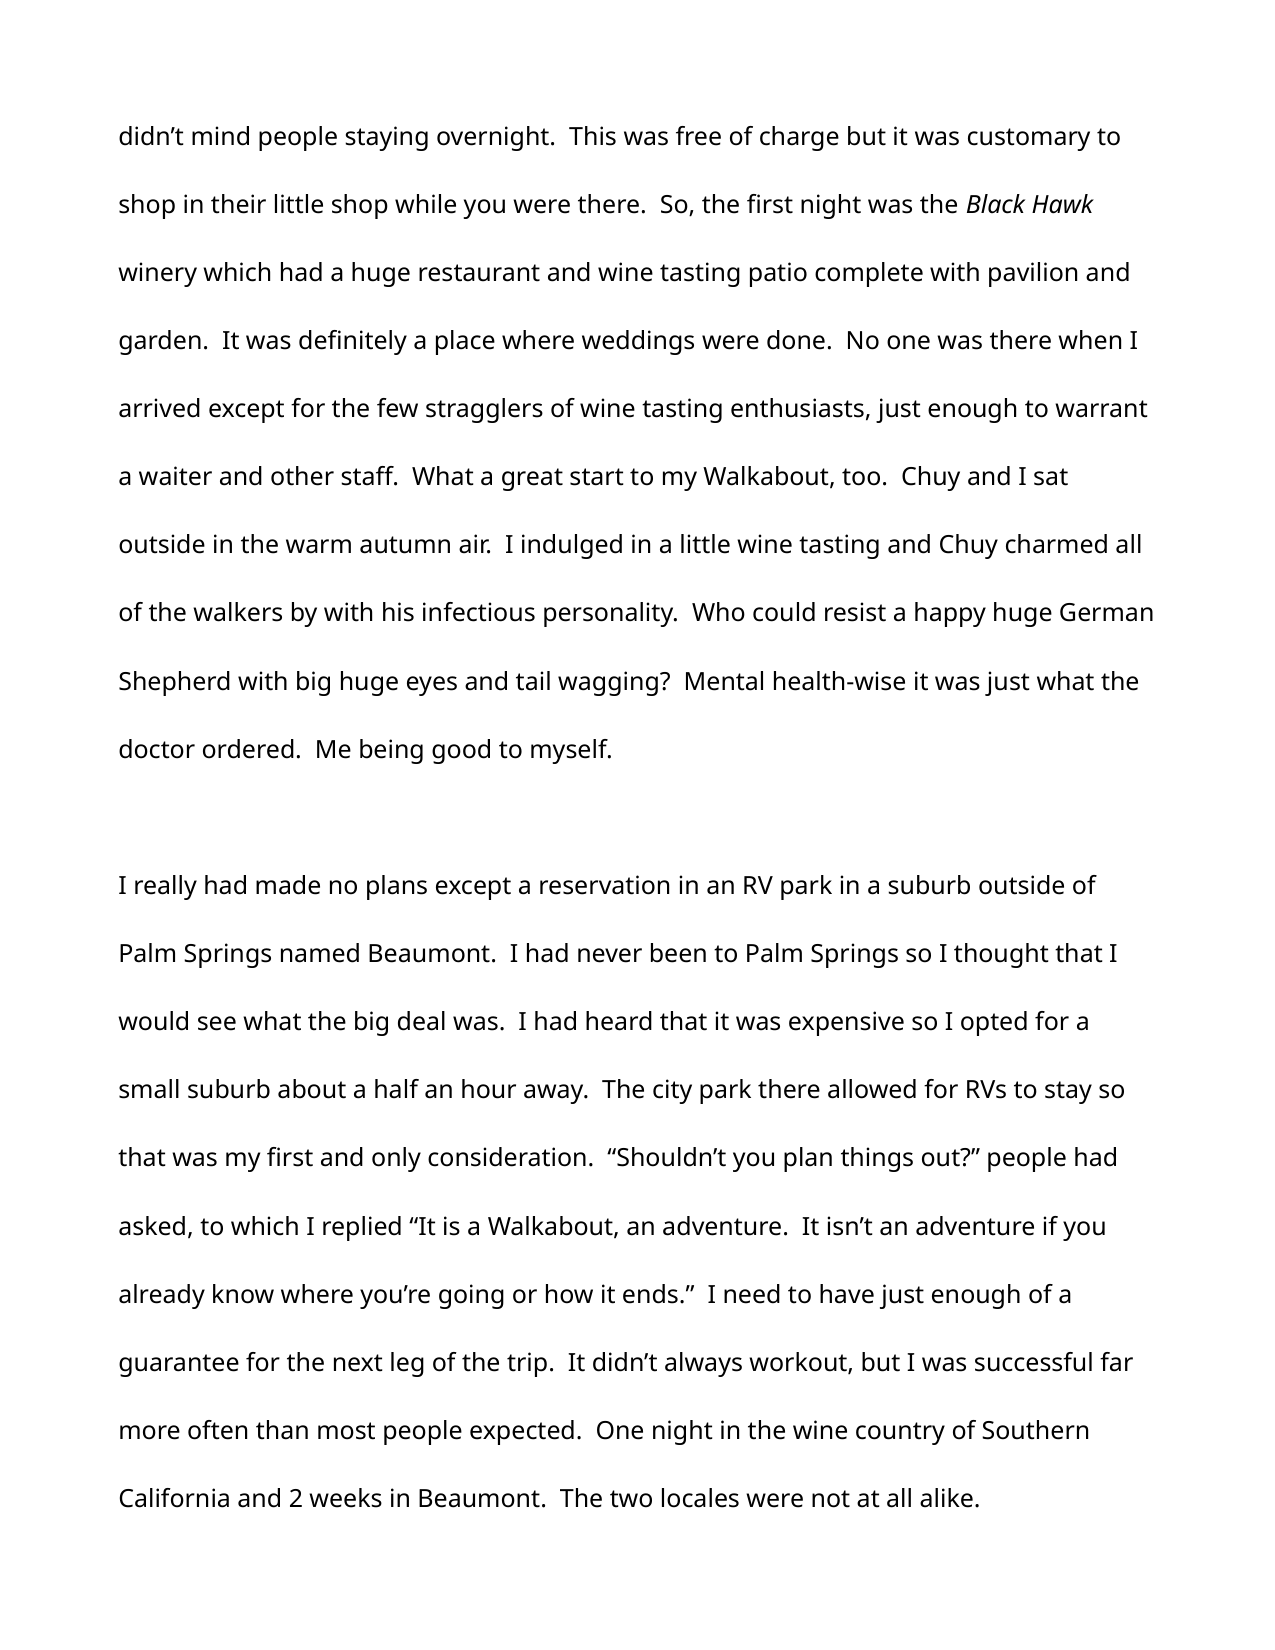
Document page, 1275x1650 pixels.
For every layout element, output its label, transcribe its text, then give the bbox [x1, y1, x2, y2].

text didn’t mind people staying overnight. This was free of charge but it was customary to shop in their little shop while you were there. So, the first night was the Black Hawk winery which had a huge restaurant and wine tasting patio complete with pavilion and garden. It was definitely a place where weddings were done. No one was there when I arrived except for the few stragglers of wine tasting enthusiasts, just enough to warrant a waiter and other staff. What a great start to my Walkabout, too. Chuy and I sat outside in the warm autumn air. I indulged in a little wine tasting and Chuy charmed all of the walkers by with his infectious personality. Who could resist a happy huge German Shepherd with big huge eyes and tail wagging? Mental health-wise it was just what the doctor ordered. Me being good to myself. [118, 118, 1157, 765]
text I really had made no plans except a reservation in an RV park in a suburb outside of Palm Springs named Beaumont. I had never been to Palm Springs so I thought that I would see what the big deal was. I had heard that it was expensive so I opted for a small suburb about a half an hour away. The city park there allowed for RVs to stay so that was my first and only consideration. “Shouldn’t you plan things out?” people had asked, to which I replied “It is a Walkabout, an adventure. It isn’t an adventure if you already know where you’re going or how it ends.” I need to have just enough of a guarantee for the next leg of the trip. It didn’t always workout, but I was successful far more often than most people expected. One night in the wine country of Southern California and 2 weeks in Beaumont. The two locales were not at all alike. [118, 867, 1157, 1515]
